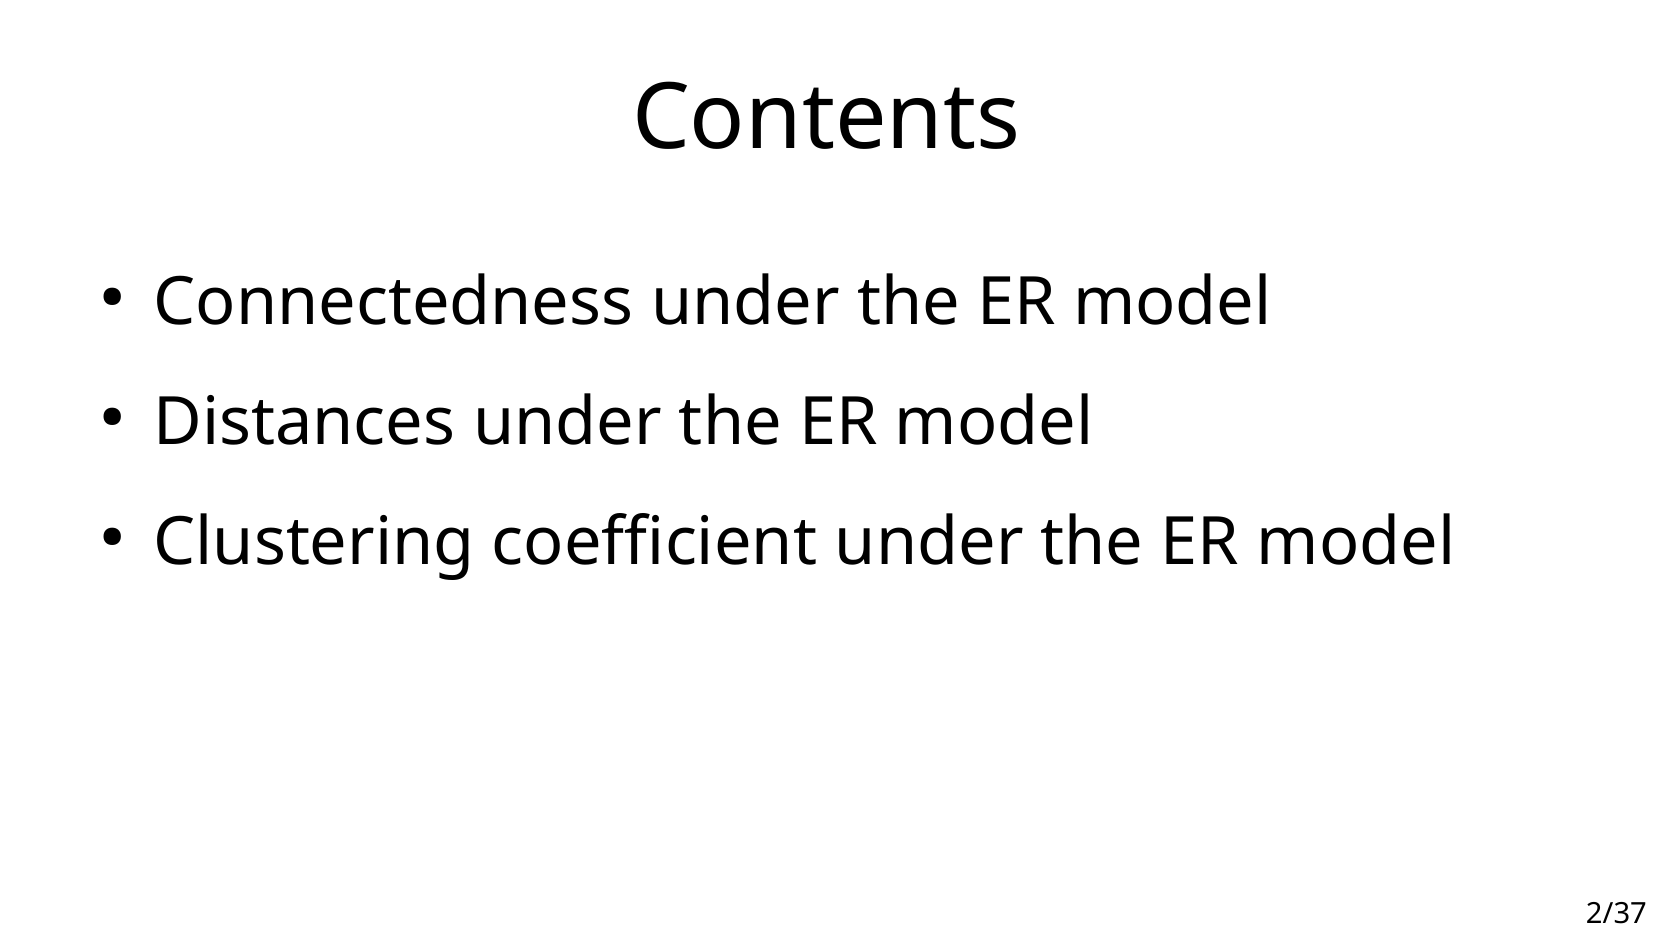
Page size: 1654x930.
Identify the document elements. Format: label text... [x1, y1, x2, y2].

title Contents [82, 1, 1571, 225]
list Connectedness under the ER model Distances under the ER model Clustering coefficient under the ER model [82, 252, 1571, 793]
